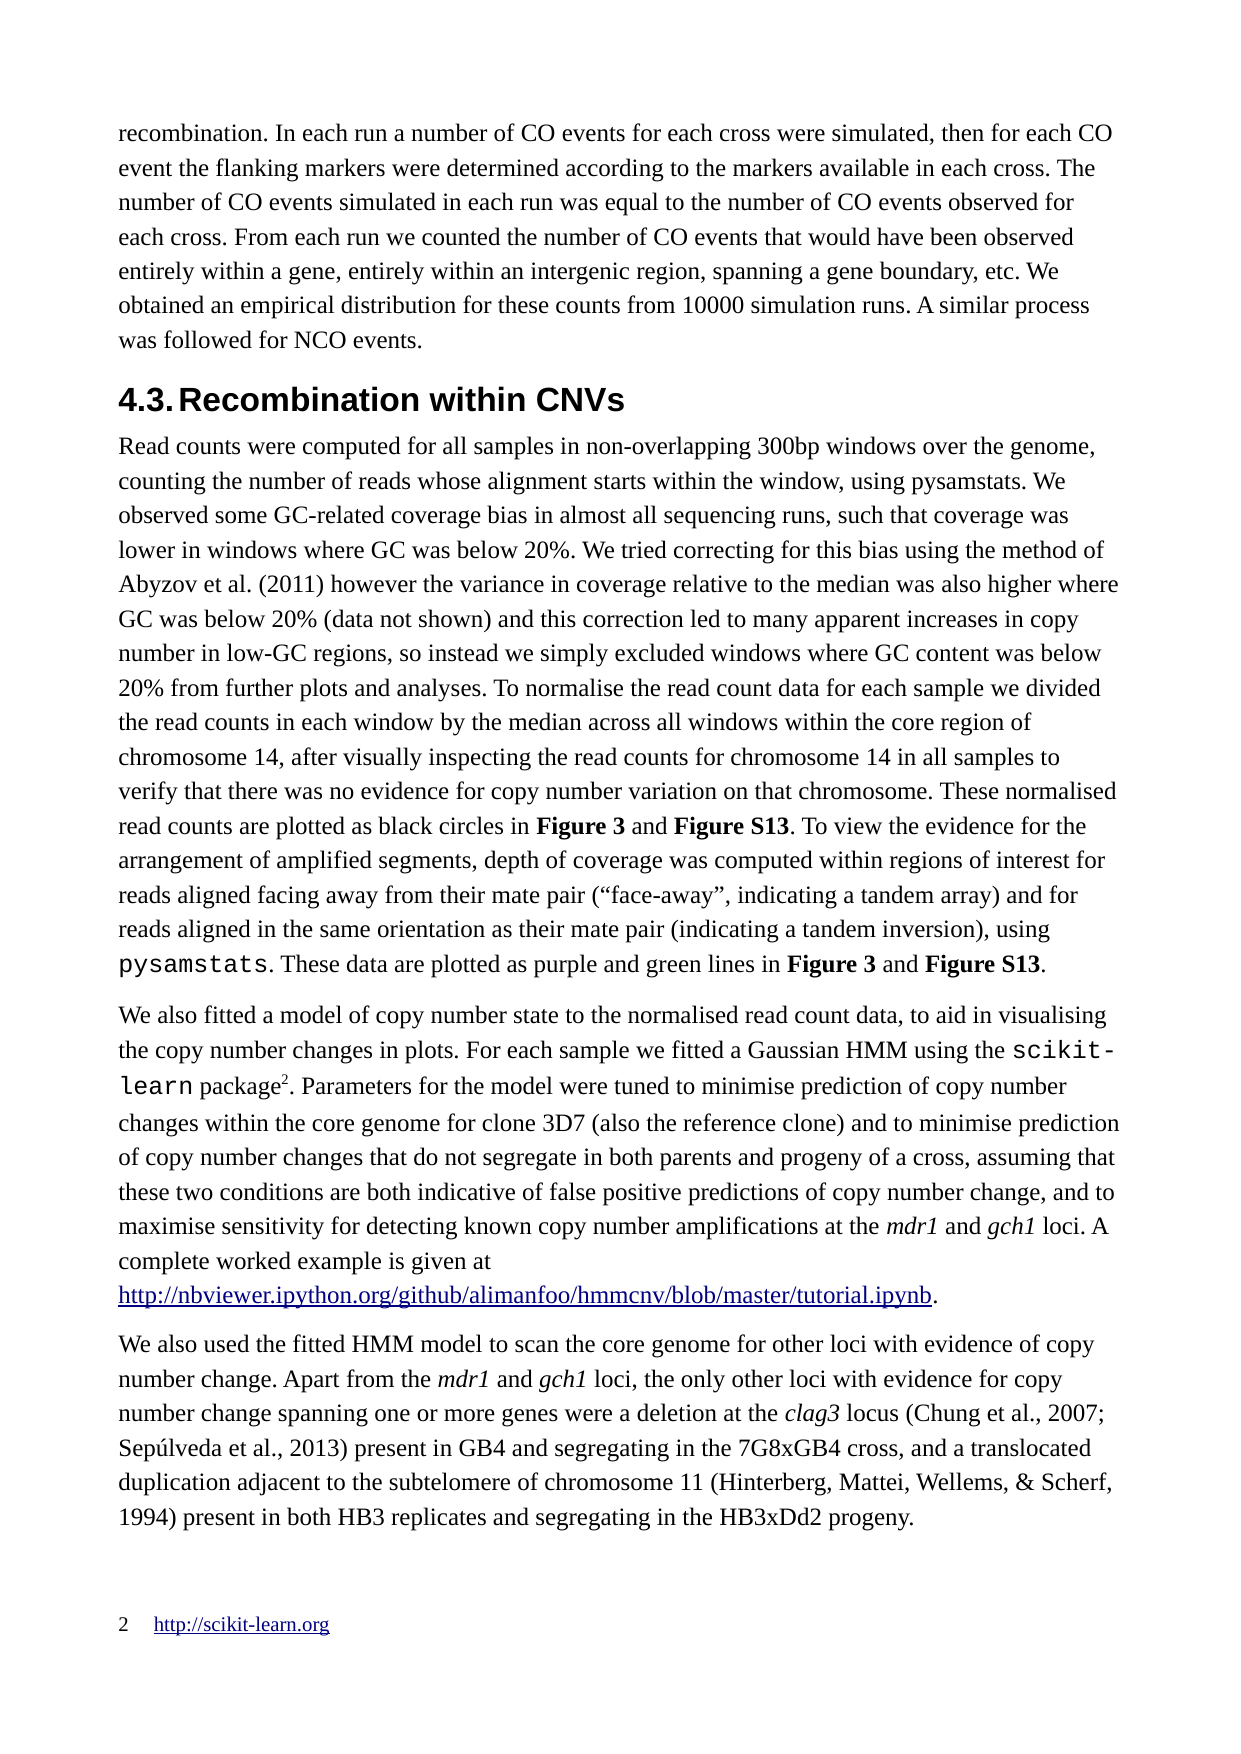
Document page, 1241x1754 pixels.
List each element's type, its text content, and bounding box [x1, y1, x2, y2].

text We also fitted a model of copy number state to the normalised read count data, to aid in visualising the copy number changes in plots. For each sample we fitted a Gaussian HMM using the scikit-learn package. Parameters for the model were tuned to minimise prediction of copy number changes within the core genome for clone 3D7 (also the reference clone) and to minimise prediction of copy number changes that do not segregate in both parents and progeny of a cross, assuming that these two conditions are both indicative of false positive predictions of copy number change, and to maximise sensitivity for detecting known copy number amplifications at the mdr1 and gch1 loci. A complete worked example is given at http://nbviewer.ipython.org/github/alimanfoo/hmmcnv/blob/master/tutorial.ipynb. [118, 1000, 1122, 1309]
text We also used the fitted HMM model to scan the core genome for other loci with evidence of copy number change. Apart from the mdr1 and gch1 loci, the only other loci with evidence for copy number change spanning one or more genes were a deletion at the clag3 locus (Chung et al., 2007; Sepúlveda et al., 2013)⁠ present in GB4 and segregating in the 7G8xGB4 cross, and a translocated duplication adjacent to the subtelomere of chromosome 11 (Hinterberg, Mattei, Wellems, & Scherf, 1994)⁠ present in both HB3 replicates and segregating in the HB3xDd2 progeny. [118, 1329, 1122, 1530]
text http://scikit-learn.org [118, 1612, 1122, 1636]
subtitle Recombination within CNVs [118, 380, 1122, 419]
text recombination. In each run a number of CO events for each cross were simulated, then for each CO event the flanking markers were determined according to the markers available in each cross. The number of CO events simulated in each run was equal to the number of CO events observed for each cross. From each run we counted the number of CO events that would have been observed entirely within a gene, entirely within an intergenic region, spanning a gene boundary, etc. We obtained an empirical distribution for these counts from 10000 simulation runs. A similar process was followed for NCO events. [118, 118, 1122, 354]
text Read counts were computed for all samples in non-overlapping 300bp windows over the genome, counting the number of reads whose alignment starts within the window, using pysamstats. We observed some GC-related coverage bias in almost all sequencing runs, such that coverage was lower in windows where GC was below 20%. We tried correcting for this bias using the method of Abyzov et al. (2011)⁠ however the variance in coverage relative to the median was also higher where GC was below 20% (data not shown) and this correction led to many apparent increases in copy number in low-GC regions, so instead we simply excluded windows where GC content was below 20% from further plots and analyses. To normalise the read count data for each sample we divided the read counts in each window by the median across all windows within the core region of chromosome 14, after visually inspecting the read counts for chromosome 14 in all samples to verify that there was no evidence for copy number variation on that chromosome. These normalised read counts are plotted as black circles in Figure 3 and Figure S13. To view the evidence for the arrangement of amplified segments, depth of coverage was computed within regions of interest for reads aligned facing away from their mate pair (“face-away”, indicating a tandem array) and for reads aligned in the same orientation as their mate pair (indicating a tandem inversion), using pysamstats. These data are plotted as purple and green lines in Figure 3 and Figure S13. [118, 431, 1122, 979]
